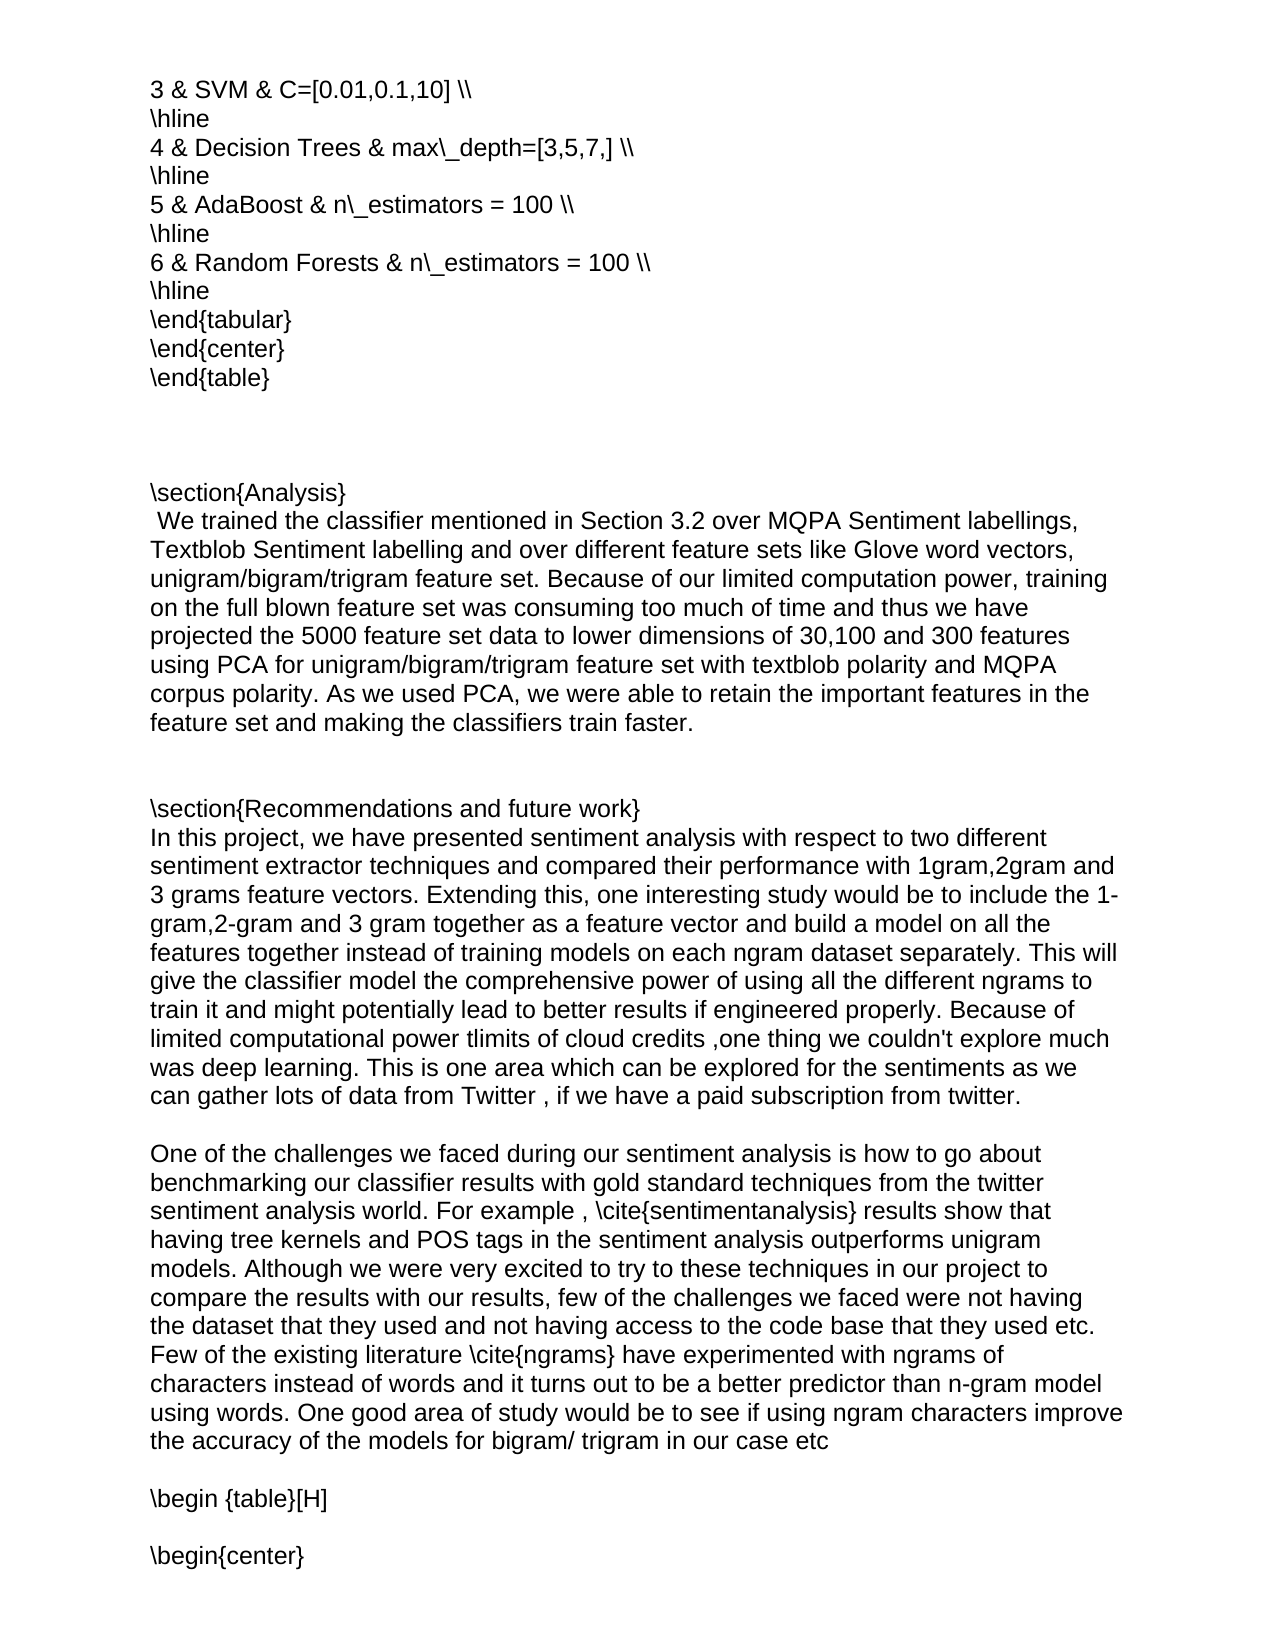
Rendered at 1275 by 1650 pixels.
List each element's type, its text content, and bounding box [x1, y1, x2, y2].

text 4 & Decision Trees & max\_depth=[3,5,7,] \\ [150, 132, 1125, 161]
text 5 & AdaBoost & n\_estimators = 100 \\ [150, 190, 1125, 219]
text \end{center} [150, 334, 1125, 362]
text \end{tabular} [150, 305, 1125, 334]
text \end{table} [150, 362, 1125, 391]
text One of the challenges we faced during our sentiment analysis is how to go about benchmarking our classifier results with gold standard techniques from the twitter sentiment analysis world. For example , \cite{sentimentanalysis} results show that having tree kernels and POS tags in the sentiment analysis outperforms unigram models. Although we were very excited to try to these techniques in our project to compare the results with our results, few of the challenges we faced were not having the dataset that they used and not having access to the code base that they used etc. Few of the existing literature \cite{ngrams} have experimented with ngrams of characters instead of words and it turns out to be a better predictor than n-gram model using words. One good area of study would be to see if using ngram characters improve the accuracy of the models for bigram/ trigram in our case etc [150, 1139, 1125, 1455]
text \section{Analysis} [150, 477, 1125, 506]
text 6 & Random Forests & n\_estimators = 100 \\ [150, 247, 1125, 276]
text \hline [150, 161, 1125, 190]
text In this project, we have presented sentiment analysis with respect to two different sentiment extractor techniques and compared their performance with 1gram,2gram and 3 grams feature vectors. Extending this, one interesting study would be to include the 1-gram,2-gram and 3 gram together as a feature vector and build a model on all the features together instead of training models on each ngram dataset separately. This will give the classifier model the comprehensive power of using all the different ngrams to train it and might potentially lead to better results if engineered properly. Because of limited computational power tlimits of cloud credits ,one thing we couldn't explore much was deep learning. This is one area which can be explored for the sentiments as we can gather lots of data from Twitter , if we have a paid subscription from twitter. [150, 822, 1125, 1110]
text \begin {table}[H] [150, 1484, 1125, 1512]
text \hline [150, 219, 1125, 247]
text \begin{center} [150, 1541, 1125, 1570]
text \hline [150, 104, 1125, 132]
text \hline [150, 276, 1125, 305]
text We trained the classifier mentioned in Section 3.2 over MQPA Sentiment labellings, Textblob Sentiment labelling and over different feature sets like Glove word vectors, unigram/bigram/trigram feature set. Because of our limited computation power, training on the full blown feature set was consuming too much of time and thus we have projected the 5000 feature set data to lower dimensions of 30,100 and 300 features using PCA for unigram/bigram/trigram feature set with textblob polarity and MQPA corpus polarity. As we used PCA, we were able to retain the important features in the feature set and making the classifiers train faster. [150, 506, 1125, 736]
text \section{Recommendations and future work} [150, 794, 1125, 822]
text 3 & SVM & C=[0.01,0.1,10] \\ [150, 75, 1125, 104]
